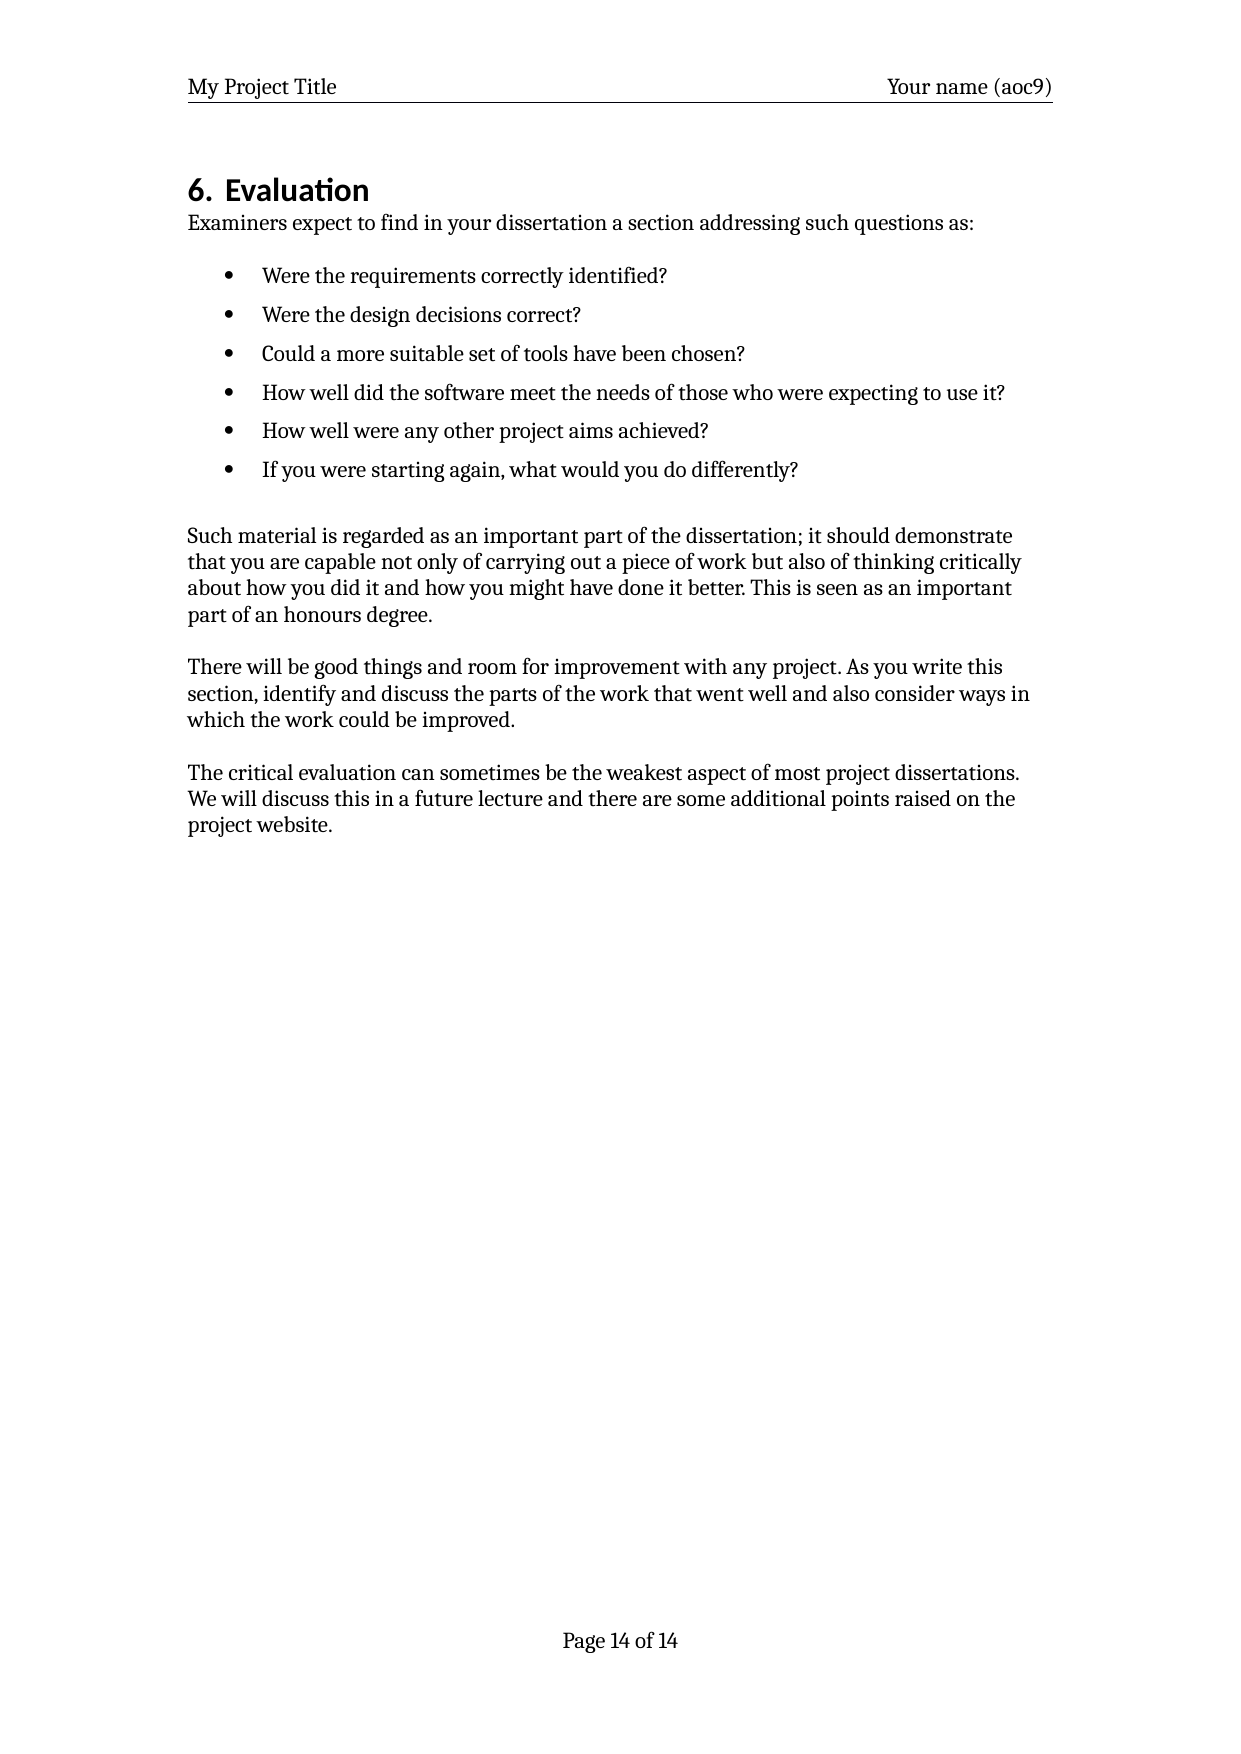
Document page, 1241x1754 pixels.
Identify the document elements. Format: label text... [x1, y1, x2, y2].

text There will be good things and room for improvement with any project. As you write this section, identify and discuss the parts of the work that went well and also consider ways in which the work could be improved. [187, 654, 1053, 733]
text The critical evaluation can sometimes be the weakest aspect of most project dissertations. We will discuss this in a future lecture and there are some additional points raised on the project website. [187, 759, 1053, 839]
list How well did the software meet the needs of those who were expecting to use it? [225, 379, 1053, 406]
list Were the design decisions correct? [225, 302, 1053, 328]
list Were the requirements correctly identified? [225, 263, 1053, 289]
list If you were starting again, what would you do differently? [225, 457, 1053, 483]
list Could a more suitable set of tools have been chosen? [225, 341, 1053, 367]
subtitle Evaluation [187, 169, 1053, 210]
list How well were any other project aims achieved? [225, 418, 1053, 445]
text Such material is regarded as an important part of the dissertation; it should demonstrate that you are capable not only of carrying out a piece of work but also of thinking critically about how you did it and how you might have done it better. This is seen as an important part of an honours degree. [187, 522, 1053, 628]
text Examiners expect to find in your dissertation a section addressing such questions as: [187, 210, 1053, 237]
